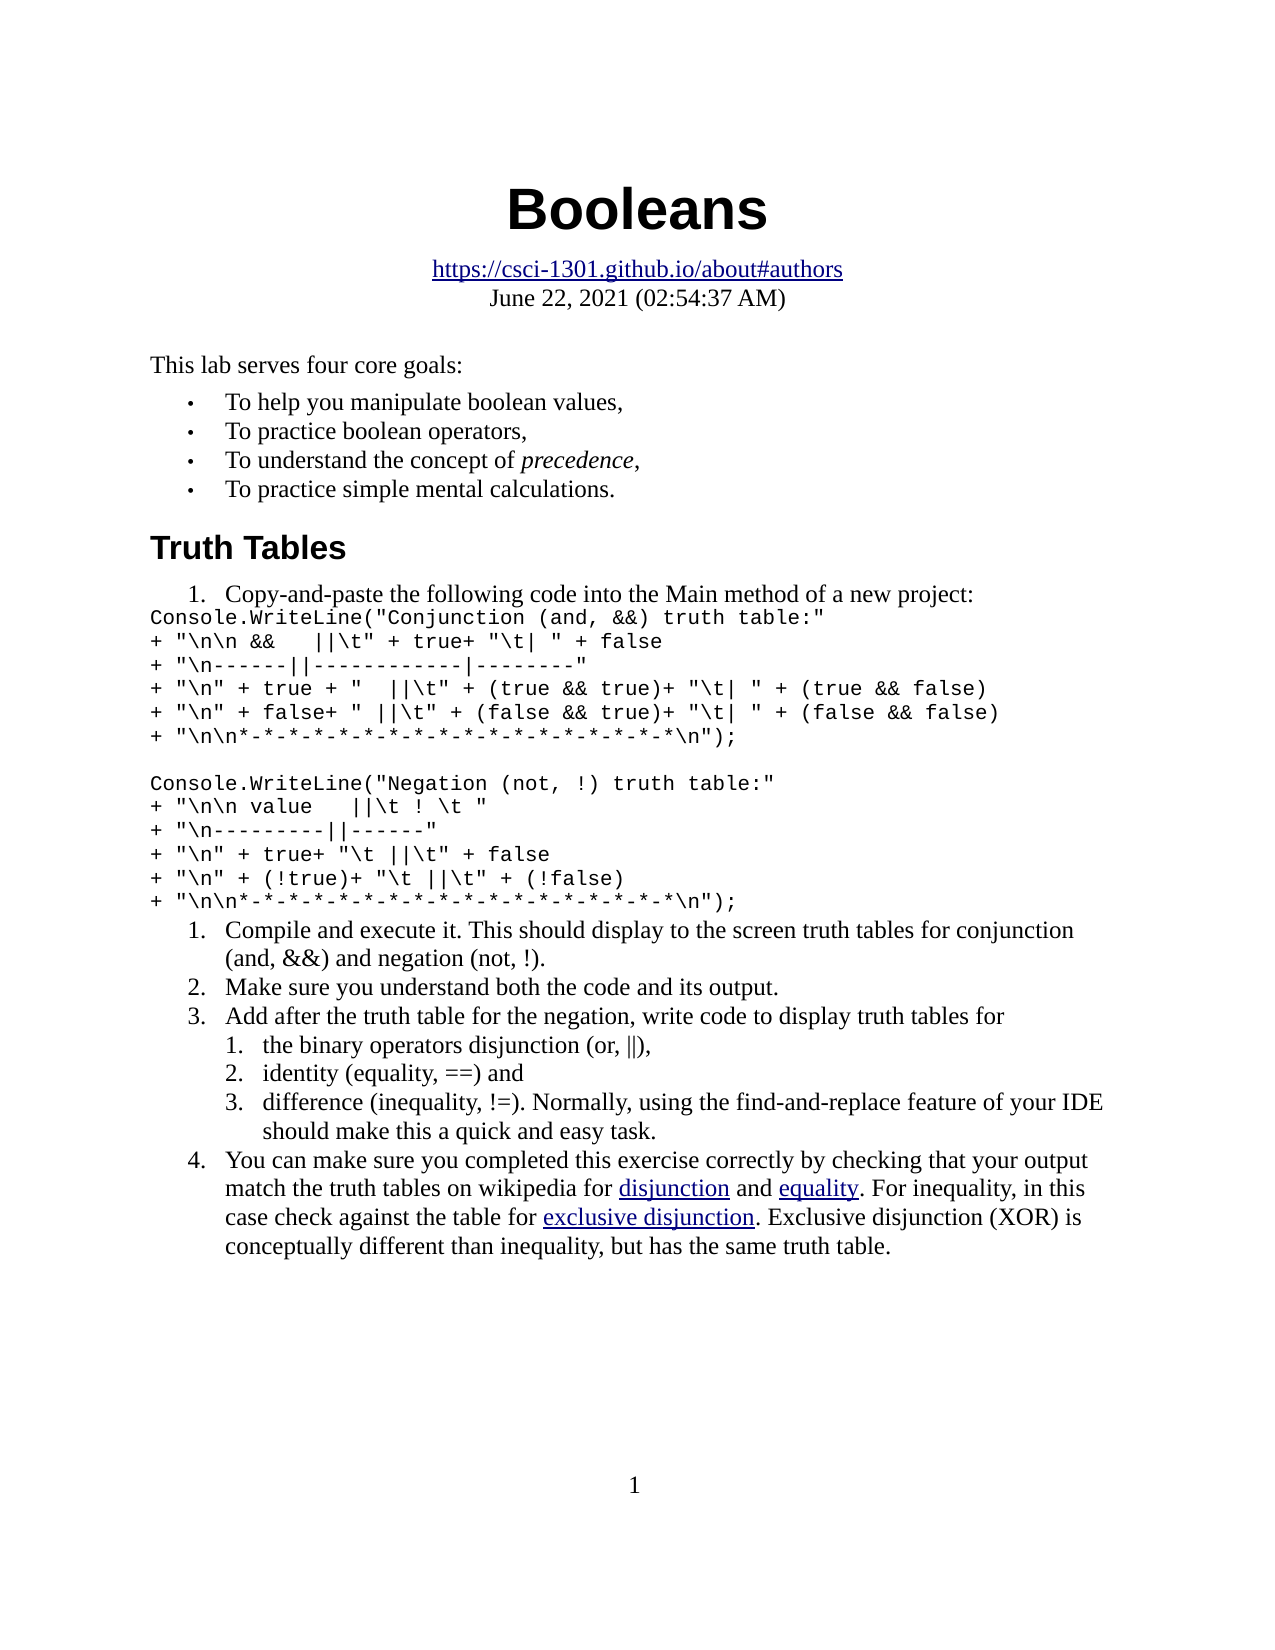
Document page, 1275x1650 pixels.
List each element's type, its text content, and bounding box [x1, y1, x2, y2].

list the binary operators disjunction (or, ||), [225, 1030, 1125, 1058]
text + "\n" + (!true)+ "\t ||\t" + (!false) [150, 867, 1125, 891]
text June 22, 2021 (02:54:37 AM) [150, 283, 1125, 312]
text + "\n------||------------|--------" [150, 655, 1125, 678]
list To practice boolean operators, [187, 416, 1125, 445]
text + "\n\n*-*-*-*-*-*-*-*-*-*-*-*-*-*-*-*-*-*\n"); [150, 891, 1125, 915]
text + "\n" + false+ " ||\t" + (false && true)+ "\t| " + (false && false) [150, 702, 1125, 726]
text + "\n\n && ||\t" + true+ "\t| " + false [150, 631, 1125, 655]
text This lab serves four core goals: [150, 350, 1125, 378]
subtitle Truth Tables [150, 527, 1125, 566]
title Booleans [150, 175, 1125, 242]
list To help you manipulate boolean values, [187, 387, 1125, 416]
text Console.WriteLine("Negation (not, !) truth table:" [150, 773, 1125, 797]
list Copy-and-paste the following code into the Main method of a new project: [187, 579, 1125, 607]
text + "\n" + true + " ||\t" + (true && true)+ "\t| " + (true && false) [150, 678, 1125, 702]
list Make sure you understand both the code and its output. [187, 972, 1125, 1001]
list identity (equality, ==) and [225, 1058, 1125, 1087]
list Add after the truth table for the negation, write code to display truth tables for [187, 1001, 1125, 1030]
text + "\n\n value ||\t ! \t " [150, 797, 1125, 820]
list Compile and execute it. This should display to the screen truth tables for conjunction (and, &&) and negation (not, !). [187, 915, 1125, 972]
text https://csci-1301.github.io/about#authors [150, 254, 1125, 283]
list difference (inequality, !=). Normally, using the find-and-replace feature of your IDE should make this a quick and easy task. [225, 1087, 1125, 1145]
list To practice simple mental calculations. [187, 474, 1125, 502]
list To understand the concept of precedence, [187, 445, 1125, 474]
text Console.WriteLine("Conjunction (and, &&) truth table:" [150, 607, 1125, 631]
text + "\n\n*-*-*-*-*-*-*-*-*-*-*-*-*-*-*-*-*-*\n"); [150, 726, 1125, 749]
text + "\n---------||------" [150, 820, 1125, 844]
list You can make sure you completed this exercise correctly by checking that your output match the truth tables on wikipedia for disjunction and equality. For inequality, in this case check against the table for exclusive disjunction. Exclusive disjunction (XOR) is conceptually different than inequality, but has the same truth table. [187, 1145, 1125, 1260]
text + "\n" + true+ "\t ||\t" + false [150, 844, 1125, 867]
